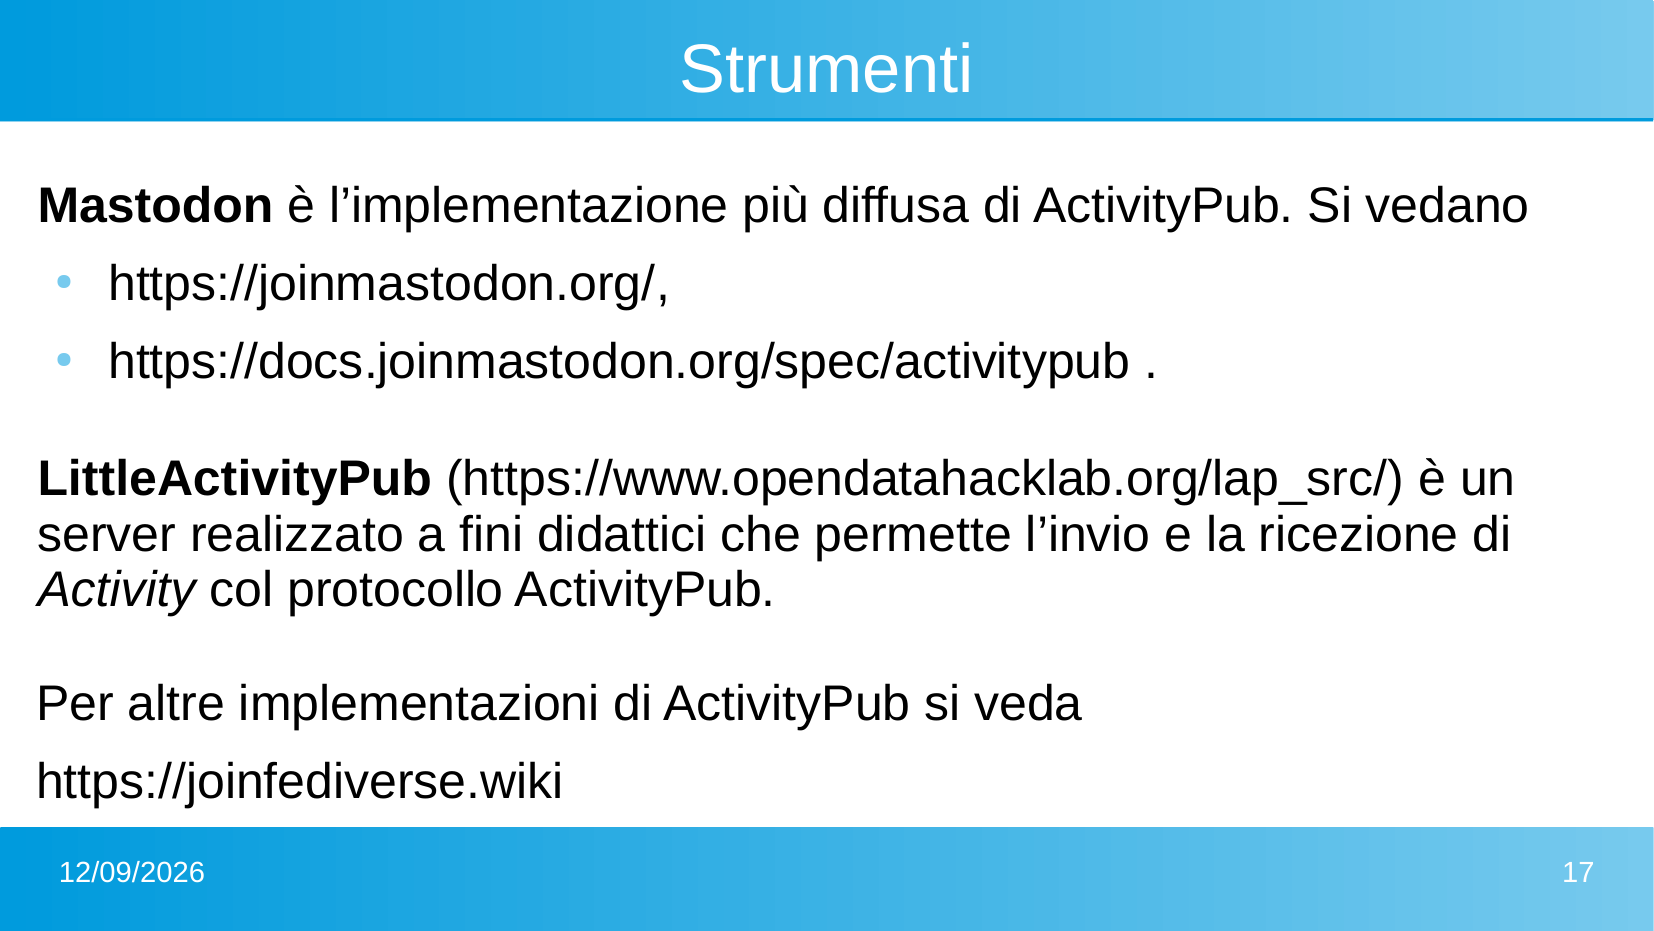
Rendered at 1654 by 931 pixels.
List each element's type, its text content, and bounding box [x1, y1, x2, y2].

list LittleActivityPub (https://www.opendatahacklab.org/lap_src/) è un server realizzato a fini didattici che permette l’invio e la ricezione di Activity col protocollo ActivityPub. [37, 450, 1576, 638]
title Strumenti [59, 29, 1595, 108]
list Per altre implementazioni di ActivityPub si veda https://joinfediverse.wiki [36, 675, 1574, 826]
list Mastodon è l’implementazione più diffusa di ActivityPub. Si vedano https://joinmastodon.org/, https://docs.joinmastodon.org/spec/activitypub . [37, 177, 1576, 413]
